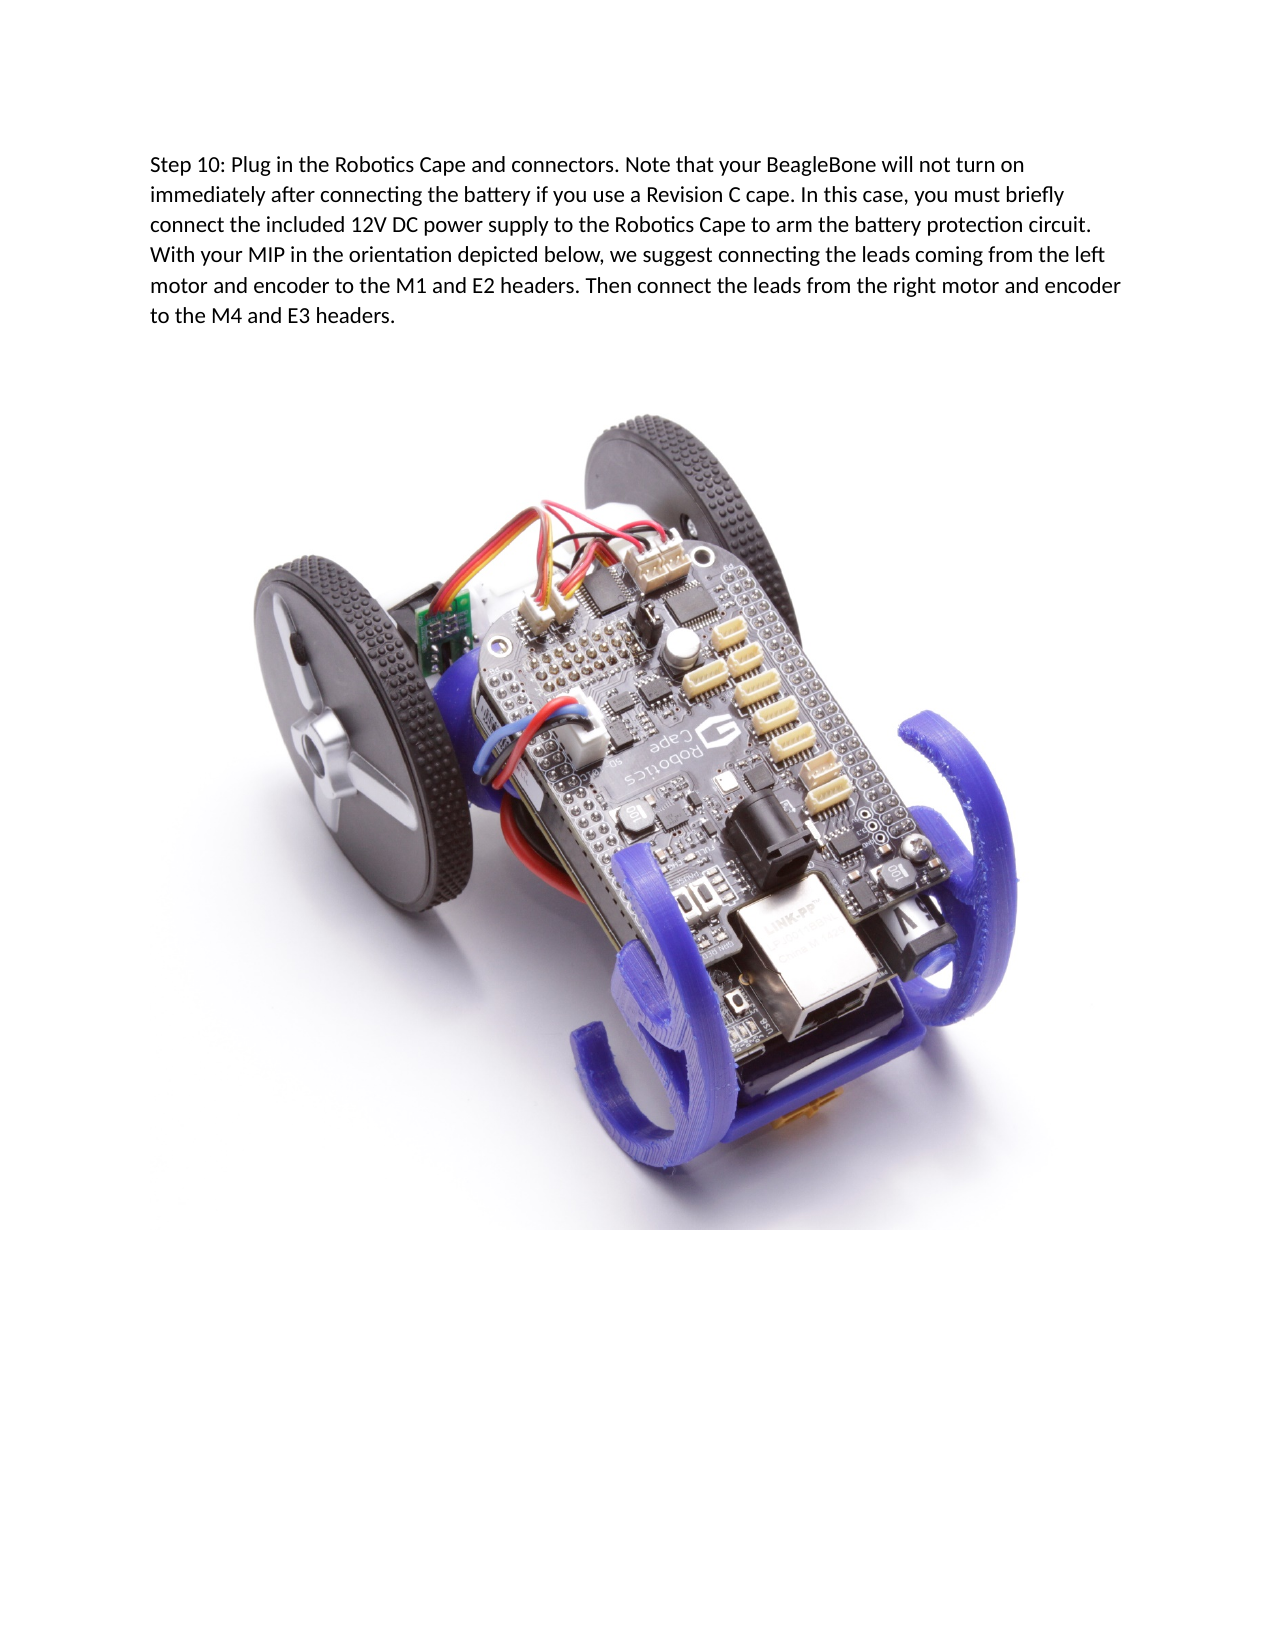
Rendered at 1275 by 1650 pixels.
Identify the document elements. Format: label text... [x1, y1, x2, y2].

picture [150, 347, 1129, 1230]
text Step 10: Plug in the Robotics Cape and connectors. Note that your BeagleBone will not turn on immediately after connecting the battery if you use a Revision C cape. In this case, you must briefly connect the included 12V DC power supply to the Robotics Cape to arm the battery protection circuit. With your MIP in the orientation depicted below, we suggest connecting the leads coming from the left motor and encoder to the M1 and E2 headers. Then connect the leads from the right motor and encoder to the M4 and E3 headers. [150, 150, 1125, 329]
